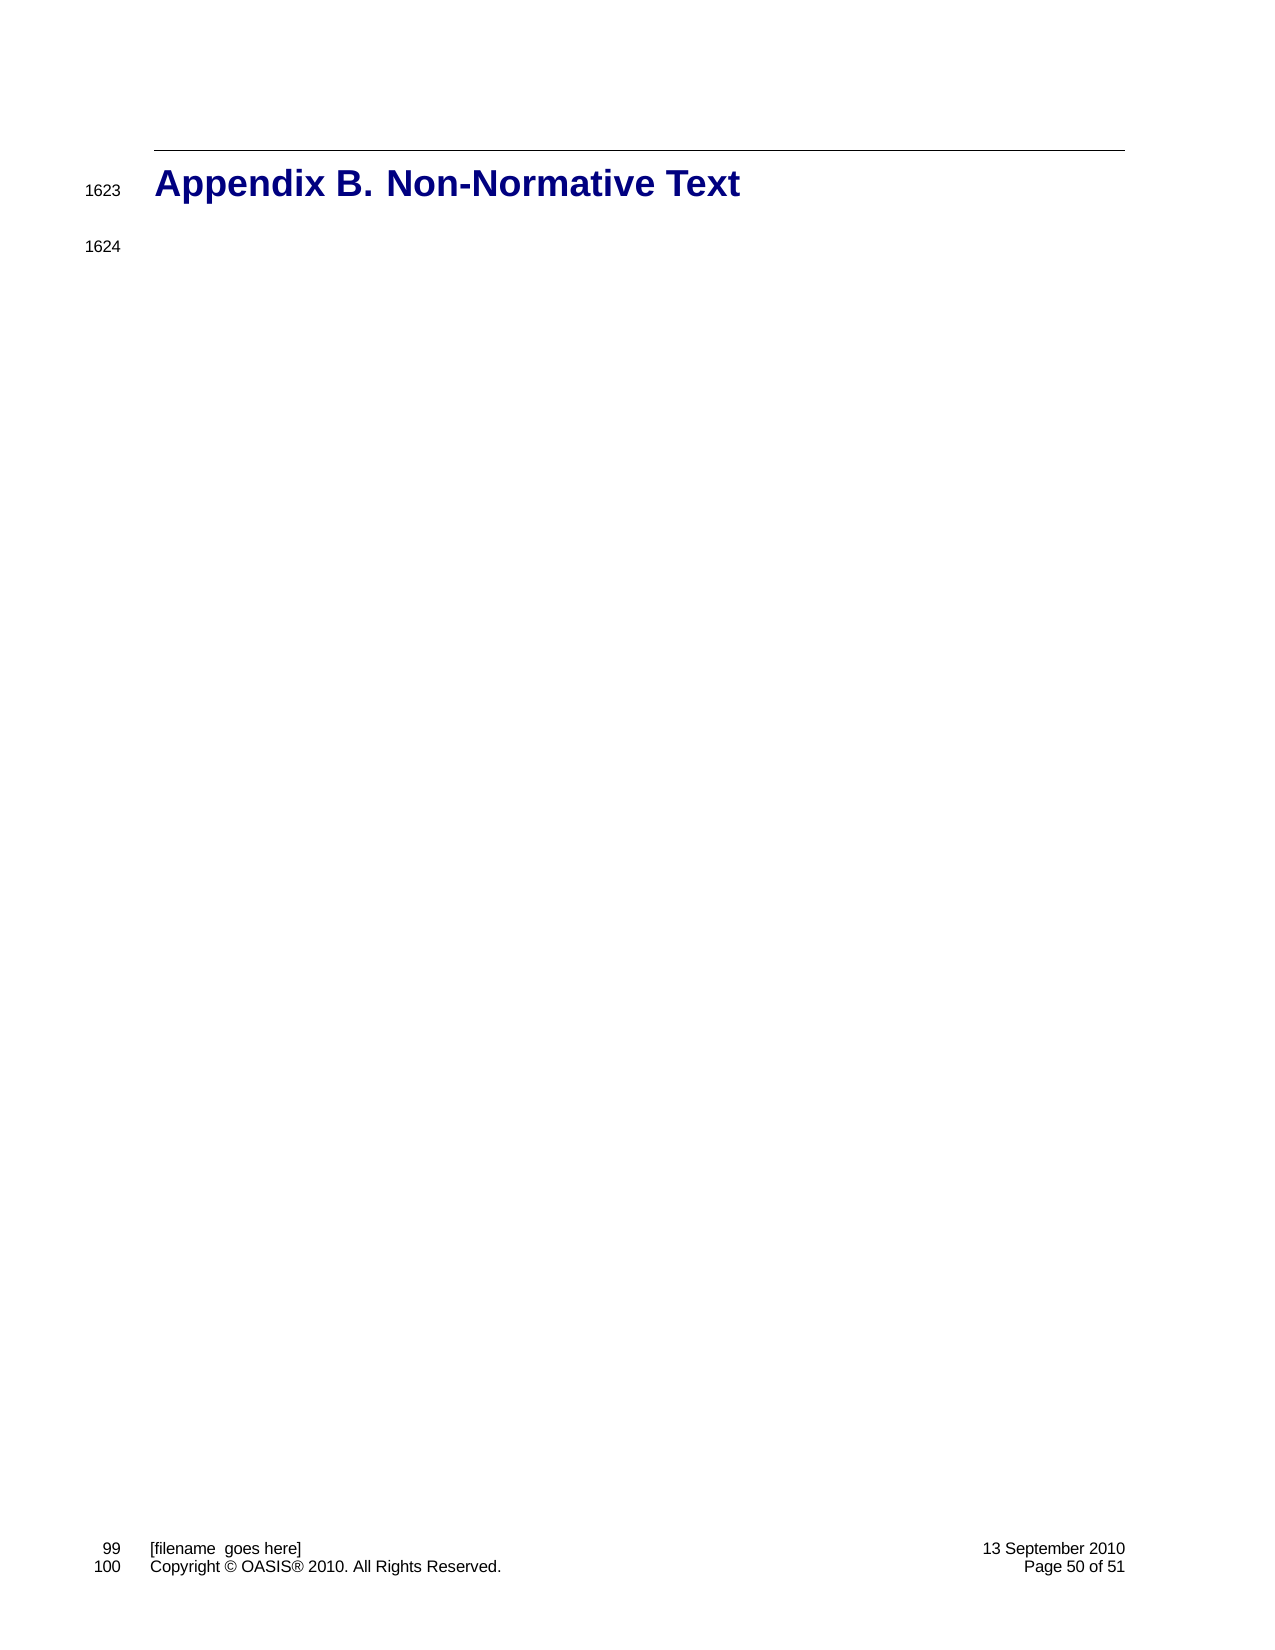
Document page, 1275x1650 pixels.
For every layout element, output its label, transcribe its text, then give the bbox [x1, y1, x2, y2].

subtitle Non-Normative Text [154, 151, 1125, 204]
